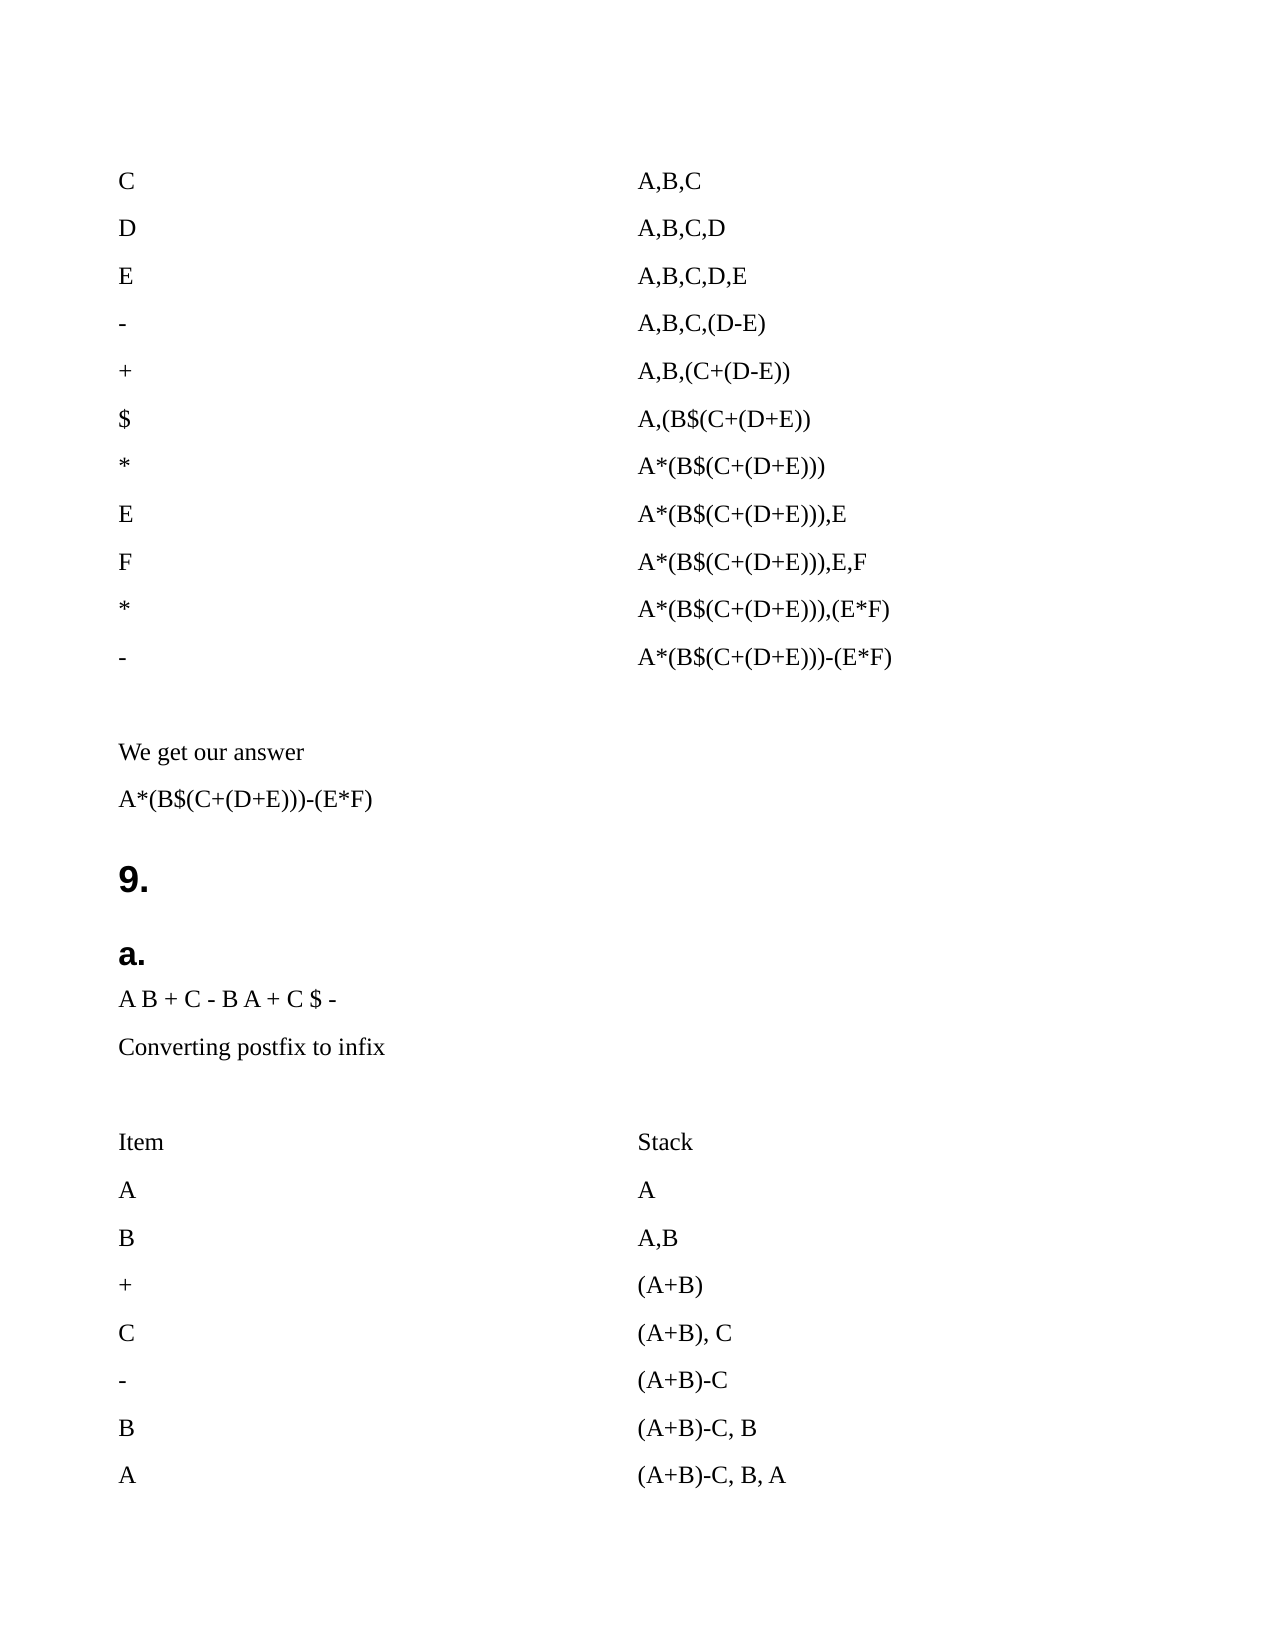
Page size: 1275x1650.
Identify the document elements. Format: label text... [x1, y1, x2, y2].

table_cell B [118, 1413, 637, 1461]
table_cell (A+B)-C, B [638, 1413, 1157, 1461]
table_cell C [118, 166, 637, 213]
table_cell (A+B) [638, 1270, 1157, 1318]
table_cell A*(B$(C+(D+E))) [638, 451, 1157, 499]
table_cell A*(B$(C+(D+E)))-(E*F) [638, 642, 1157, 689]
table_cell (A+B)-C, B, A [638, 1461, 1157, 1508]
table_header Item [118, 1128, 637, 1175]
table_cell A [118, 1461, 637, 1508]
text Converting postfix to infix [118, 1032, 1157, 1061]
table_cell (A+B)-C [638, 1365, 1157, 1413]
table_cell [638, 118, 1157, 166]
table_cell D [118, 213, 637, 261]
table_cell F [118, 547, 637, 594]
table_cell E [118, 261, 637, 308]
table_cell A,B,C,D [638, 213, 1157, 261]
table_cell A [118, 1175, 637, 1223]
text We get our answer [118, 737, 1157, 766]
table_cell * [118, 594, 637, 642]
table_cell * [118, 451, 637, 499]
table_cell A,B,C [638, 166, 1157, 213]
table_cell A,B,C,D,E [638, 261, 1157, 308]
table_cell E [118, 499, 637, 547]
table_cell A,B [638, 1223, 1157, 1270]
table_header Stack [638, 1128, 1157, 1175]
table_cell A,B,(C+(D-E)) [638, 356, 1157, 404]
subtitle a. [118, 934, 1157, 972]
table_cell - [118, 1365, 637, 1413]
table_cell A*(B$(C+(D+E))),E [638, 499, 1157, 547]
table_cell [118, 118, 637, 166]
table_cell A,(B$(C+(D+E)) [638, 404, 1157, 451]
table_cell A,B,C,(D-E) [638, 309, 1157, 356]
table_cell - [118, 642, 637, 689]
subtitle 9. [118, 857, 1157, 900]
table_cell A*(B$(C+(D+E))),(E*F) [638, 594, 1157, 642]
table_cell A*(B$(C+(D+E))),E,F [638, 547, 1157, 594]
table_cell C [118, 1318, 637, 1365]
table_cell + [118, 356, 637, 404]
table_cell $ [118, 404, 637, 451]
table_cell - [118, 309, 637, 356]
table_cell (A+B), C [638, 1318, 1157, 1365]
table_cell + [118, 1270, 637, 1318]
text A*(B$(C+(D+E)))-(E*F) [118, 784, 1157, 813]
table_cell A [638, 1175, 1157, 1223]
text A B + C - B A + C $ - [118, 984, 1157, 1013]
table_cell B [118, 1223, 637, 1270]
